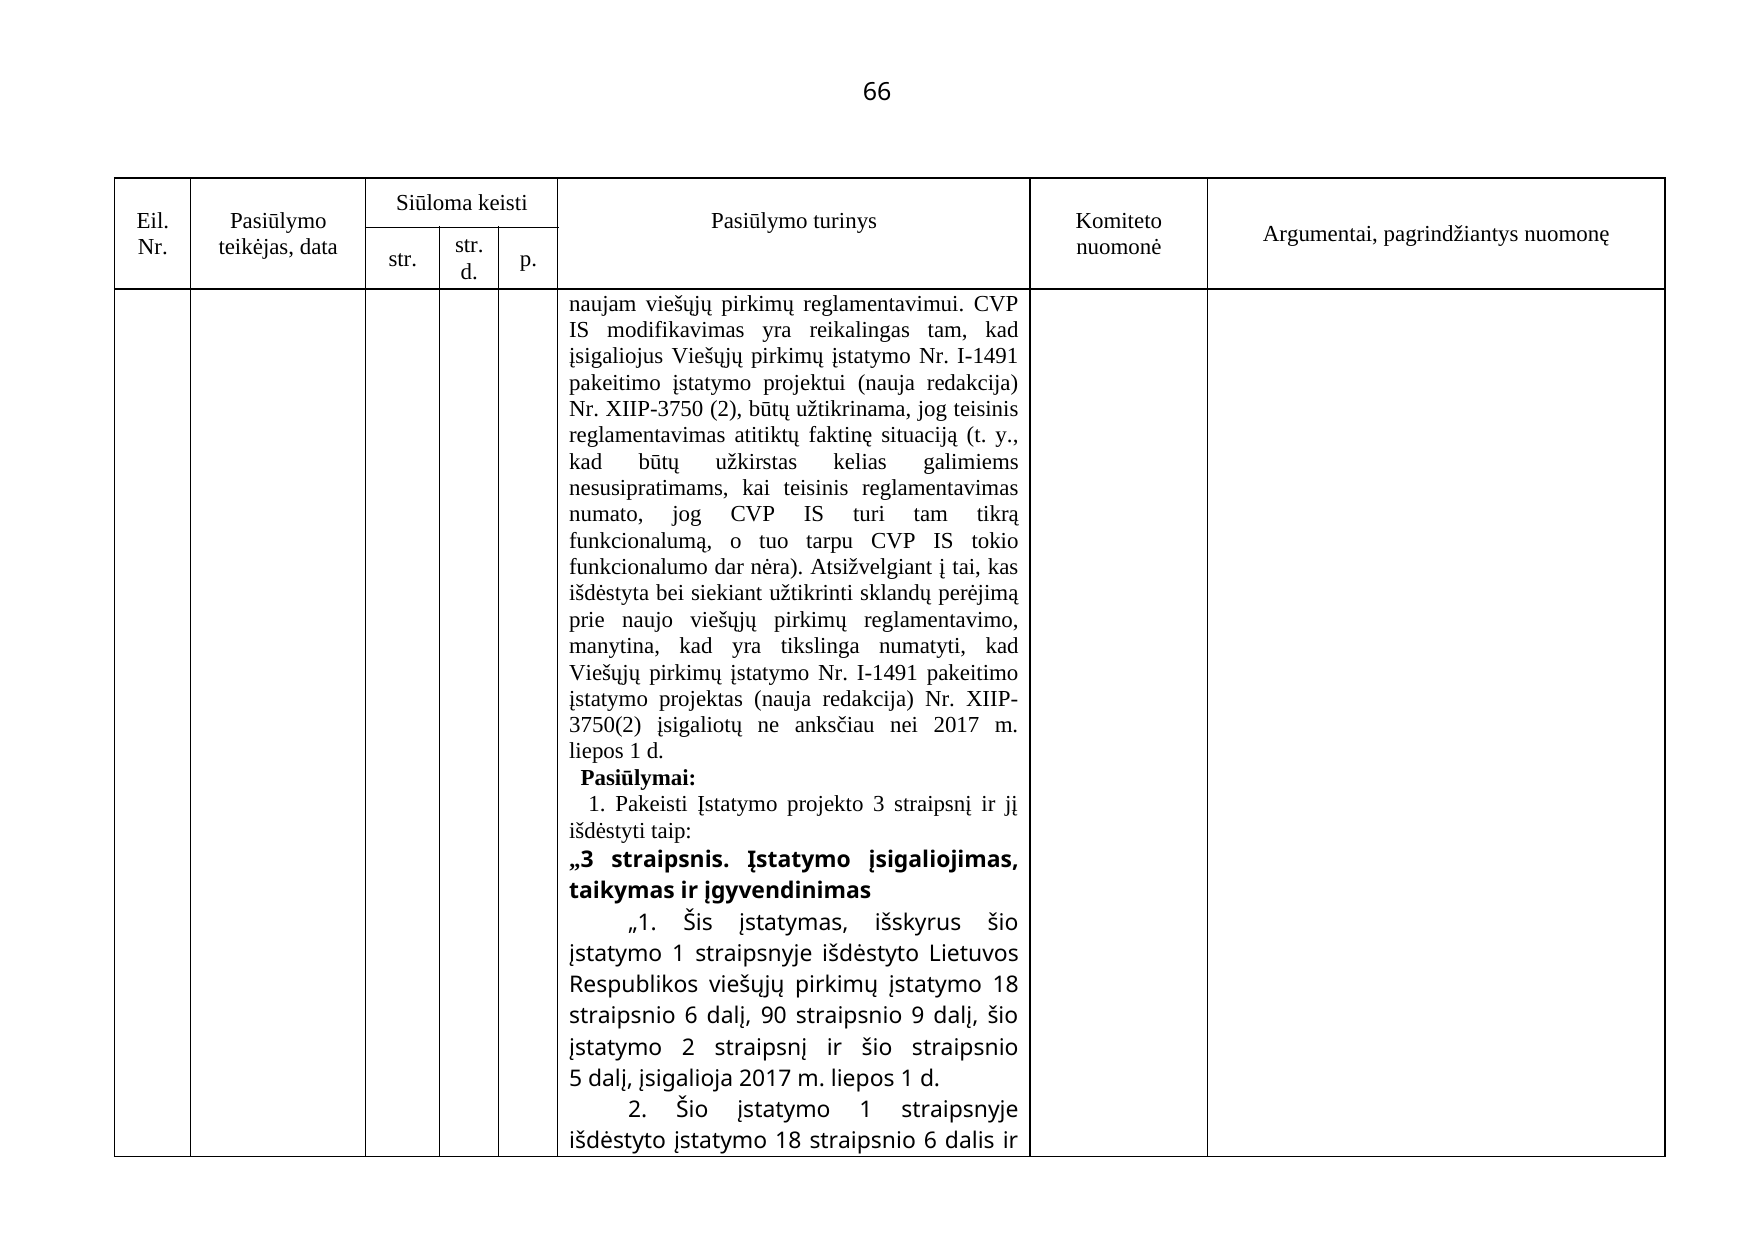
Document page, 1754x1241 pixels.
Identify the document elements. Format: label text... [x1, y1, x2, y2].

table_cell str. d. [440, 228, 498, 288]
table_cell [366, 290, 439, 1156]
table_cell str. [366, 228, 439, 288]
table_header Siūloma keisti [366, 179, 557, 226]
table_cell [440, 290, 498, 1156]
table_header Komiteto nuomonė [1031, 179, 1207, 288]
table_header Argumentai, pagrindžiantys nuomonę [1208, 179, 1664, 288]
table_cell naujam viešųjų pirkimų reglamentavimui. CVP IS modifikavimas yra reikalingas tam, kad įsigaliojus Viešųjų pirkimų įstatymo Nr. I-1491 pakeitimo įstatymo projektui (nauja redakcija) Nr. XIIP-3750 (2), būtų užtikrinama, jog teisinis reglamentavimas atitiktų faktinę situaciją (t. y., kad būtų užkirstas kelias galimiems nesusipratimams, kai teisinis reglamentavimas numato, jog CVP IS turi tam tikrą funkcionalumą, o tuo tarpu CVP IS tokio funkcionalumo dar nėra). Atsižvelgiant į tai, kas išdėstyta bei siekiant užtikrinti sklandų perėjimą prie naujo viešųjų pirkimų reglamentavimo, manytina, kad yra tikslinga numatyti, kad Viešųjų pirkimų įstatymo Nr. I-1491 pakeitimo įstatymo projektas (nauja redakcija) Nr. XIIP-3750(2) įsigaliotų ne anksčiau nei 2017 m. liepos 1 d. Pasiūlymai: 1. Pakeisti Įstatymo projekto 3 straipsnį ir jį išdėstyti taip: „3 straipsnis. Įstatymo įsigaliojimas, taikymas ir įgyvendinimas „1. Šis įstatymas, išskyrus šio įstatymo 1 straipsnyje išdėstyto Lietuvos Respublikos viešųjų pirkimų įstatymo 18 straipsnio 6 dalį, 90 straipsnio 9 dalį, šio įstatymo 2 straipsnį ir šio straipsnio 5 dalį, įsigalioja 2017 m. liepos 1 d. 2. Šio įstatymo 1 straipsnyje išdėstyto įstatymo 18 straipsnio 6 dalis ir [558, 290, 1029, 1156]
table_cell p. [499, 228, 557, 288]
table_cell [499, 290, 557, 1156]
table_header Eil. Nr. [115, 179, 190, 288]
table_header Pasiūlymo teikėjas, data [191, 179, 365, 288]
table_cell [1208, 290, 1664, 1156]
table_cell [115, 290, 190, 1156]
table_cell [1031, 290, 1207, 1156]
table_cell [191, 290, 365, 1156]
table_header Pasiūlymo turinys [558, 179, 1029, 288]
